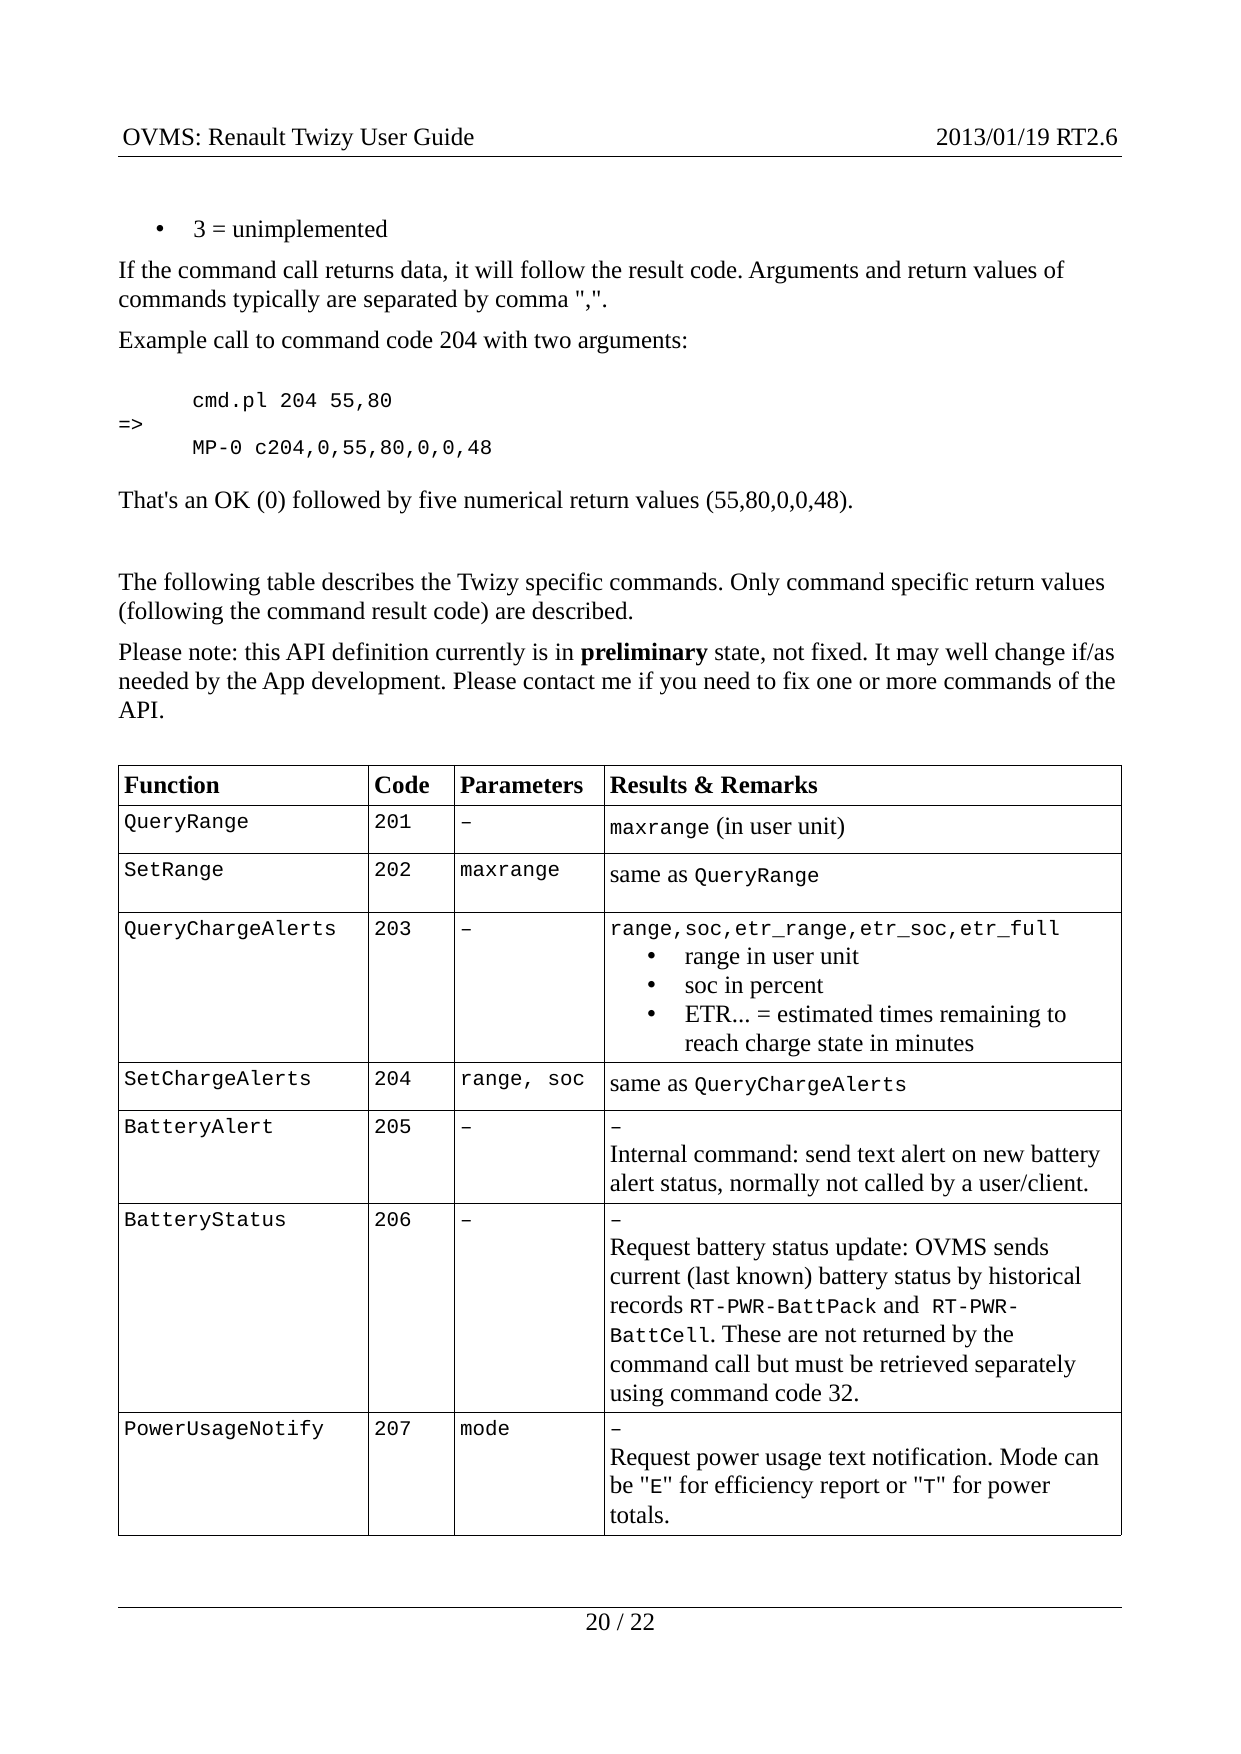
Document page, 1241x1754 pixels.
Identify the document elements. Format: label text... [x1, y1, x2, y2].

table_cell 207 [369, 1413, 454, 1535]
table_header Code [369, 766, 454, 805]
table_cell range,soc,etr_range,etr_soc,etr_full range in user unit soc in percent ETR... = estimated times remaining to reach charge state in minutes [605, 913, 1121, 1062]
text Please note: this API definition currently is in preliminary state, not fixed. It may well change if/as needed by the App development. Please contact me if you need to fix one or more commands of the API. [118, 637, 1122, 723]
table_cell – Internal command: send text alert on new battery alert status, normally not called by a user/client. [605, 1111, 1121, 1203]
table_cell maxrange (in user unit) [605, 806, 1121, 853]
table_cell QueryChargeAlerts [119, 913, 368, 1062]
table_header Function [119, 766, 368, 805]
table_cell range, soc [455, 1063, 604, 1110]
text The following table describes the Twizy specific commands. Only command specific return values (following the command result code) are described. [118, 567, 1122, 625]
text MP-0 c204,0,55,80,0,0,48 [118, 437, 1122, 461]
table_cell – [455, 806, 604, 853]
table_cell same as QueryChargeAlerts [605, 1063, 1121, 1110]
list 3 = unimplemented [156, 214, 1122, 243]
table_cell – Request battery status update: OVMS sends current (last known) battery status by historical records RT-PWR-BattPack and RT-PWR-BattCell. These are not returned by the command call but must be retrieved separately using command code 32. [605, 1204, 1121, 1412]
table_cell BatteryAlert [119, 1111, 368, 1203]
table_cell QueryRange [119, 806, 368, 853]
table_cell mode [455, 1413, 604, 1535]
table_cell – [455, 913, 604, 1062]
table_cell PowerUsageNotify [119, 1413, 368, 1535]
table_cell 204 [369, 1063, 454, 1110]
table_cell SetChargeAlerts [119, 1063, 368, 1110]
table_cell 202 [369, 854, 454, 912]
text That's an OK (0) followed by five numerical return values (55,80,0,0,48). [118, 485, 1122, 513]
text cmd.pl 204 55,80 [118, 390, 1122, 414]
table_header Results & Remarks [605, 766, 1121, 805]
text => [118, 414, 1122, 437]
table_cell SetRange [119, 854, 368, 912]
table_cell – [455, 1111, 604, 1203]
table_cell 203 [369, 913, 454, 1062]
table_cell 206 [369, 1204, 454, 1412]
table_cell same as QueryRange [605, 854, 1121, 912]
table_cell BatteryStatus [119, 1204, 368, 1412]
table_cell 205 [369, 1111, 454, 1203]
table_cell – [455, 1204, 604, 1412]
text Example call to command code 204 with two arguments: [118, 325, 1122, 354]
table_cell 201 [369, 806, 454, 853]
text If the command call returns data, it will follow the result code. Arguments and return values of commands typically are separated by comma ",". [118, 255, 1122, 313]
table_cell – Request power usage text notification. Mode can be "E" for efficiency report or "T" for power totals. [605, 1413, 1121, 1535]
table_header Parameters [455, 766, 604, 805]
table_cell maxrange [455, 854, 604, 912]
